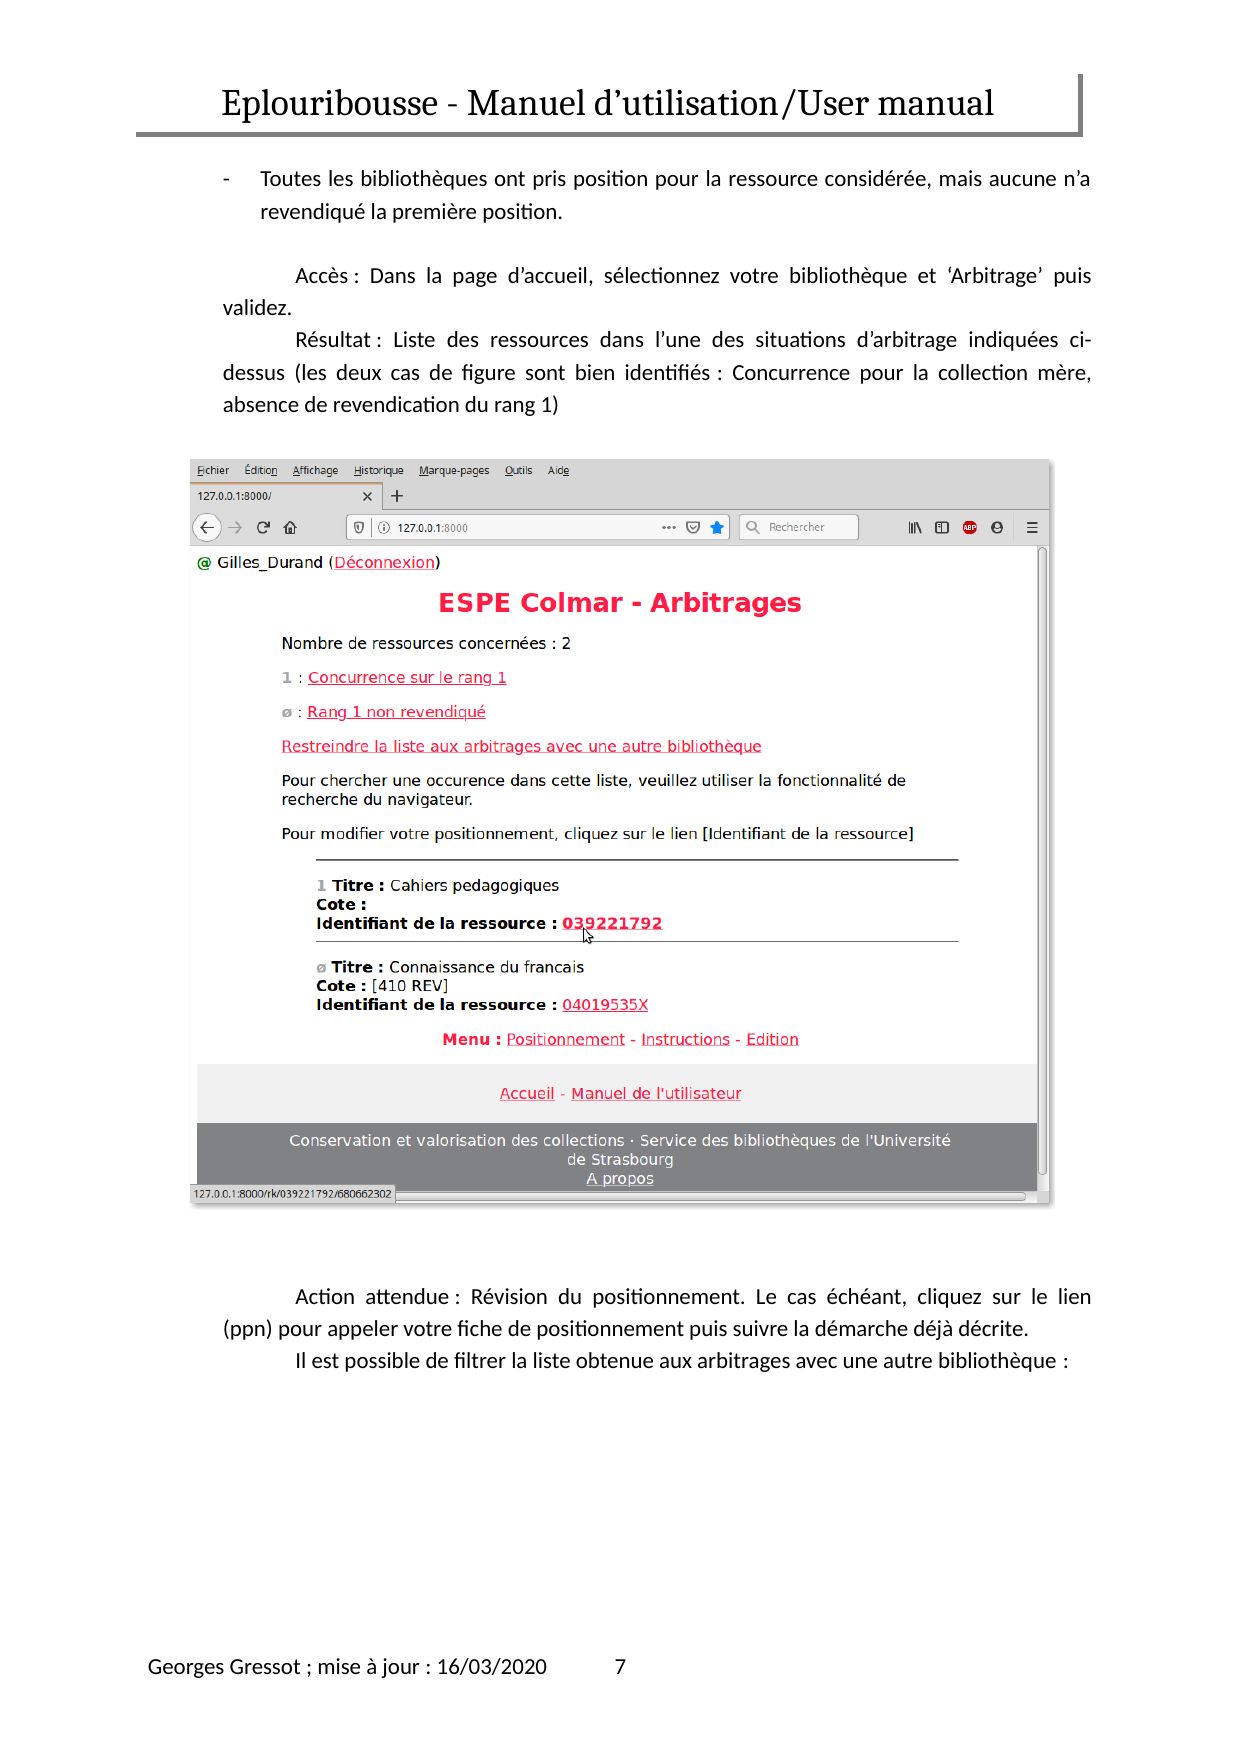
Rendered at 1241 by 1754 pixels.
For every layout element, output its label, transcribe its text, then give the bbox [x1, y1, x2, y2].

list Accès : Dans la page d’accueil, sélectionnez votre bibliothèque et ‘Arbitrage’ puis validez. [223, 261, 1093, 321]
list Résultat : Liste des ressources dans l’une des situations d’arbitrage indiquées ci-dessus (les deux cas de figure sont bien identifiés : Concurrence pour la collection mère, absence de revendication du rang 1) [223, 326, 1093, 418]
list Toutes les bibliothèques ont pris position pour la ressource considérée, mais aucune n’a revendiqué la première position. [223, 164, 1093, 225]
list Il est possible de filtrer la liste obtenue aux arbitrages avec une autre bibliothèque : [223, 1346, 1093, 1374]
picture [185, 454, 1055, 1210]
list Action attendue : Révision du positionnement. Le cas échéant, cliquez sur le lien (ppn) pour appeler votre fiche de positionnement puis suivre la démarche déjà décrite. [223, 1282, 1093, 1342]
